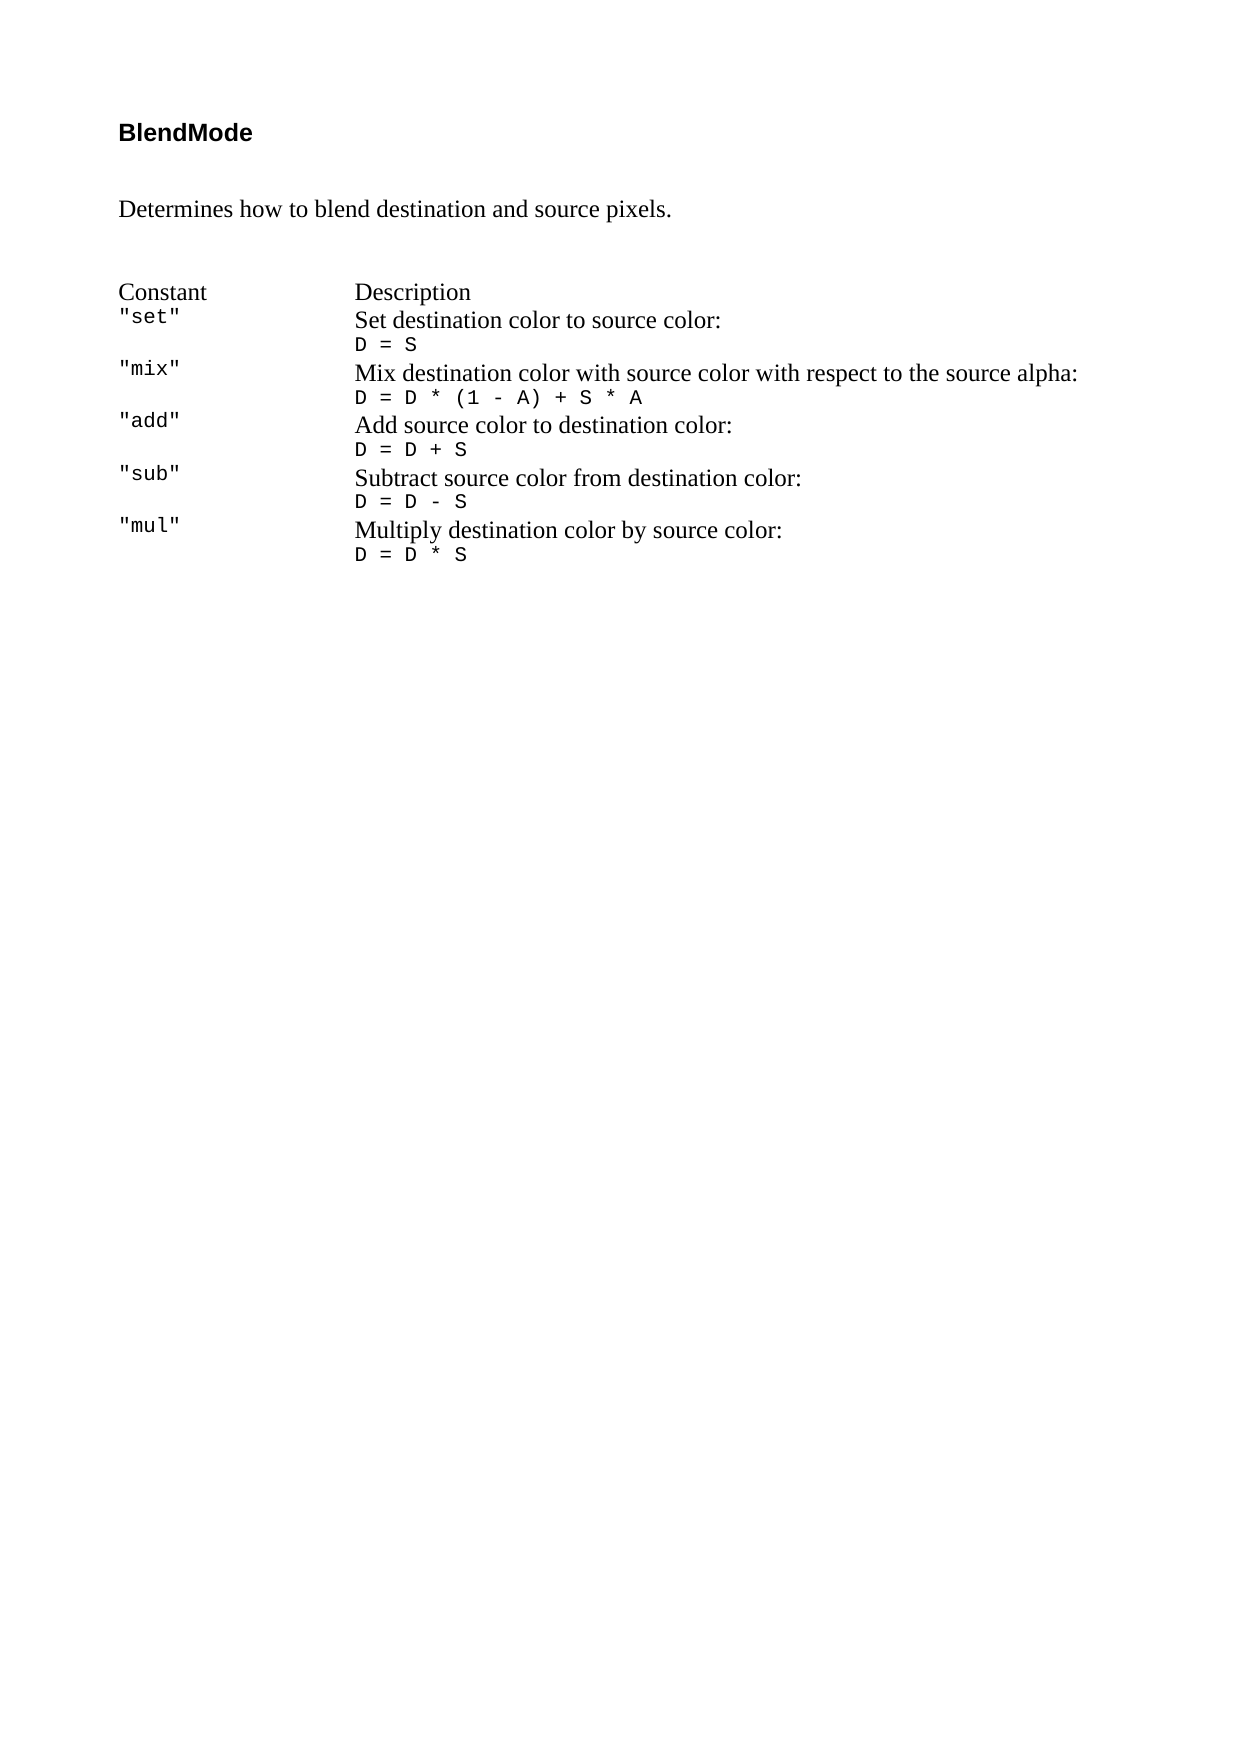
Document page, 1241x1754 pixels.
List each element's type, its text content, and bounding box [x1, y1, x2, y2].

table_header Description [354, 277, 1122, 306]
table_cell "mix" [118, 358, 354, 410]
text Determines how to blend destination and source pixels. [118, 194, 1122, 223]
table_cell Subtract source color from destination color: D = D - S [354, 463, 1122, 515]
table_cell "set" [118, 306, 354, 358]
table_cell Multiply destination color by source color: D = D * S [354, 515, 1122, 568]
table_cell "add" [118, 410, 354, 463]
subtitle BlendMode [118, 118, 1122, 147]
table_cell Set destination color to source color: D = S [354, 306, 1122, 358]
table_cell "mul" [118, 515, 354, 568]
table_cell "sub" [118, 463, 354, 515]
table_header Constant [118, 277, 354, 306]
table_cell Mix destination color with source color with respect to the source alpha: D = D * (1 - A) + S * A [354, 358, 1122, 410]
table_cell Add source color to destination color: D = D + S [354, 410, 1122, 463]
